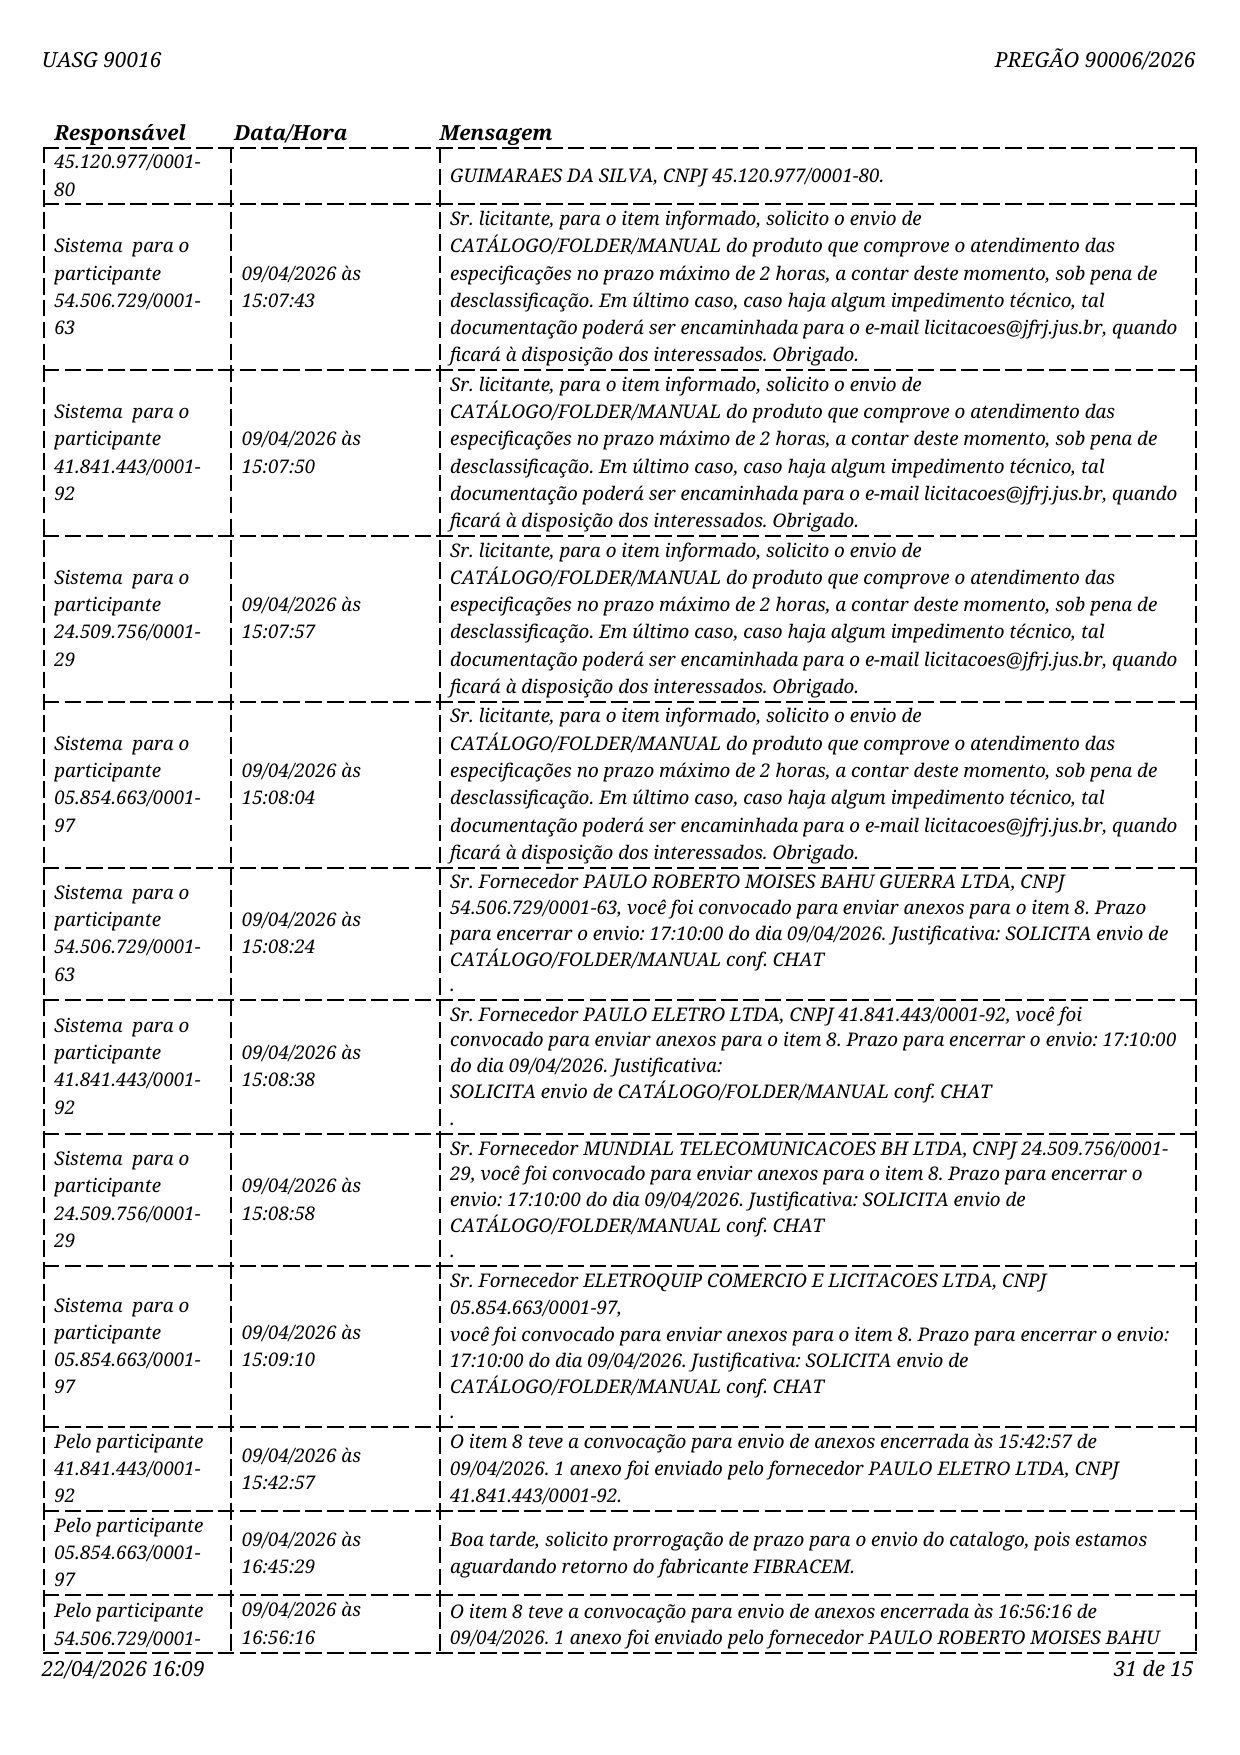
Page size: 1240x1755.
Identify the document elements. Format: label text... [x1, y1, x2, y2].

table_cell 09/04/2026 às 15:08:04 [231, 701, 439, 867]
table_cell 09/04/2026 às 15:08:38 [231, 999, 439, 1133]
table_cell 09/04/2026 às 16:45:29 [231, 1510, 439, 1594]
table_cell 09/04/2026 às 15:08:24 [231, 867, 439, 999]
table_cell 45.120.977/0001-80 [44, 147, 231, 203]
table_cell Sr. Fornecedor PAULO ROBERTO MOISES BAHU GUERRA LTDA, CNPJ 54.506.729/0001-63, você foi convocado para enviar anexos para o item 8. Prazo para encerrar o envio: 17:10:00 do dia 09/04/2026. Justificativa: SOLICITA envio de CATÁLOGO/FOLDER/MANUAL conf. CHAT . [440, 867, 1196, 999]
table_cell Sr. Fornecedor MUNDIAL TELECOMUNICACOES BH LTDA, CNPJ 24.509.756/0001-29, você foi convocado para enviar anexos para o item 8. Prazo para encerrar o envio: 17:10:00 do dia 09/04/2026. Justificativa: SOLICITA envio de CATÁLOGO/FOLDER/MANUAL conf. CHAT . [440, 1133, 1196, 1265]
table_cell Sistema para o participante 24.509.756/0001-29 [44, 535, 231, 701]
table_cell 09/04/2026 às 15:42:57 [231, 1426, 439, 1510]
table_cell Sistema para o participante 05.854.663/0001-97 [44, 1265, 231, 1426]
table_cell Pelo participante 05.854.663/0001-97 [44, 1510, 231, 1594]
table_cell 09/04/2026 às 15:07:57 [231, 535, 439, 701]
table_cell GUIMARAES DA SILVA, CNPJ 45.120.977/0001-80. [440, 147, 1196, 203]
table_cell 09/04/2026 às 15:09:10 [231, 1265, 439, 1426]
table_cell O item 8 teve a convocação para envio de anexos encerrada às 15:42:57 de 09/04/2026. 1 anexo foi enviado pelo fornecedor PAULO ELETRO LTDA, CNPJ 41.841.443/0001-92. [440, 1426, 1196, 1510]
table_cell Sistema para o participante 54.506.729/0001-63 [44, 867, 231, 999]
table_cell Sr. Fornecedor PAULO ELETRO LTDA, CNPJ 41.841.443/0001-92, você foi convocado para enviar anexos para o item 8. Prazo para encerrar o envio: 17:10:00 do dia 09/04/2026. Justificativa: SOLICITA envio de CATÁLOGO/FOLDER/MANUAL conf. CHAT . [440, 999, 1196, 1133]
table_cell Pelo participante 54.506.729/0001- [44, 1594, 231, 1652]
table_cell Sistema para o participante 05.854.663/0001-97 [44, 701, 231, 867]
table_cell Boa tarde, solicito prorrogação de prazo para o envio do catalogo, pois estamos aguardando retorno do fabricante FIBRACEM. [440, 1510, 1196, 1594]
table_cell 09/04/2026 às 15:08:58 [231, 1133, 439, 1265]
table_cell Sistema para o participante 24.509.756/0001-29 [44, 1133, 231, 1265]
table_cell Sr. Fornecedor ELETROQUIP COMERCIO E LICITACOES LTDA, CNPJ 05.854.663/0001-97, você foi convocado para enviar anexos para o item 8. Prazo para encerrar o envio: 17:10:00 do dia 09/04/2026. Justificativa: SOLICITA envio de CATÁLOGO/FOLDER/MANUAL conf. CHAT . [440, 1265, 1196, 1426]
table_cell Sistema para o participante 41.841.443/0001-92 [44, 999, 231, 1133]
table_cell Pelo participante 41.841.443/0001-92 [44, 1426, 231, 1510]
table_cell 09/04/2026 às 16:56:16 [231, 1594, 439, 1652]
table_cell O item 8 teve a convocação para envio de anexos encerrada às 16:56:16 de 09/04/2026. 1 anexo foi enviado pelo fornecedor PAULO ROBERTO MOISES BAHU [440, 1594, 1196, 1652]
table_cell Sr. licitante, para o item informado, solicito o envio de CATÁLOGO/FOLDER/MANUAL do produto que comprove o atendimento das especificações no prazo máximo de 2 horas, a contar deste momento, sob pena de desclassificação. Em último caso, caso haja algum impedimento técnico, tal documentação poderá ser encaminhada para o e-mail licitacoes@jfrj.jus.br, quando ficará à disposição dos interessados. Obrigado. [440, 535, 1196, 701]
table_cell Sr. licitante, para o item informado, solicito o envio de CATÁLOGO/FOLDER/MANUAL do produto que comprove o atendimento das especificações no prazo máximo de 2 horas, a contar deste momento, sob pena de desclassificação. Em último caso, caso haja algum impedimento técnico, tal documentação poderá ser encaminhada para o e-mail licitacoes@jfrj.jus.br, quando ficará à disposição dos interessados. Obrigado. [440, 203, 1196, 369]
table_cell Sr. licitante, para o item informado, solicito o envio de CATÁLOGO/FOLDER/MANUAL do produto que comprove o atendimento das especificações no prazo máximo de 2 horas, a contar deste momento, sob pena de desclassificação. Em último caso, caso haja algum impedimento técnico, tal documentação poderá ser encaminhada para o e-mail licitacoes@jfrj.jus.br, quando ficará à disposição dos interessados. Obrigado. [440, 369, 1196, 535]
table_cell Sr. licitante, para o item informado, solicito o envio de CATÁLOGO/FOLDER/MANUAL do produto que comprove o atendimento das especificações no prazo máximo de 2 horas, a contar deste momento, sob pena de desclassificação. Em último caso, caso haja algum impedimento técnico, tal documentação poderá ser encaminhada para o e-mail licitacoes@jfrj.jus.br, quando ficará à disposição dos interessados. Obrigado. [440, 701, 1196, 867]
table_cell Sistema para o participante 41.841.443/0001-92 [44, 369, 231, 535]
table_cell 09/04/2026 às 15:07:50 [231, 369, 439, 535]
table_cell [231, 147, 439, 203]
table_cell Sistema para o participante 54.506.729/0001-63 [44, 203, 231, 369]
table_cell 09/04/2026 às 15:07:43 [231, 203, 439, 369]
